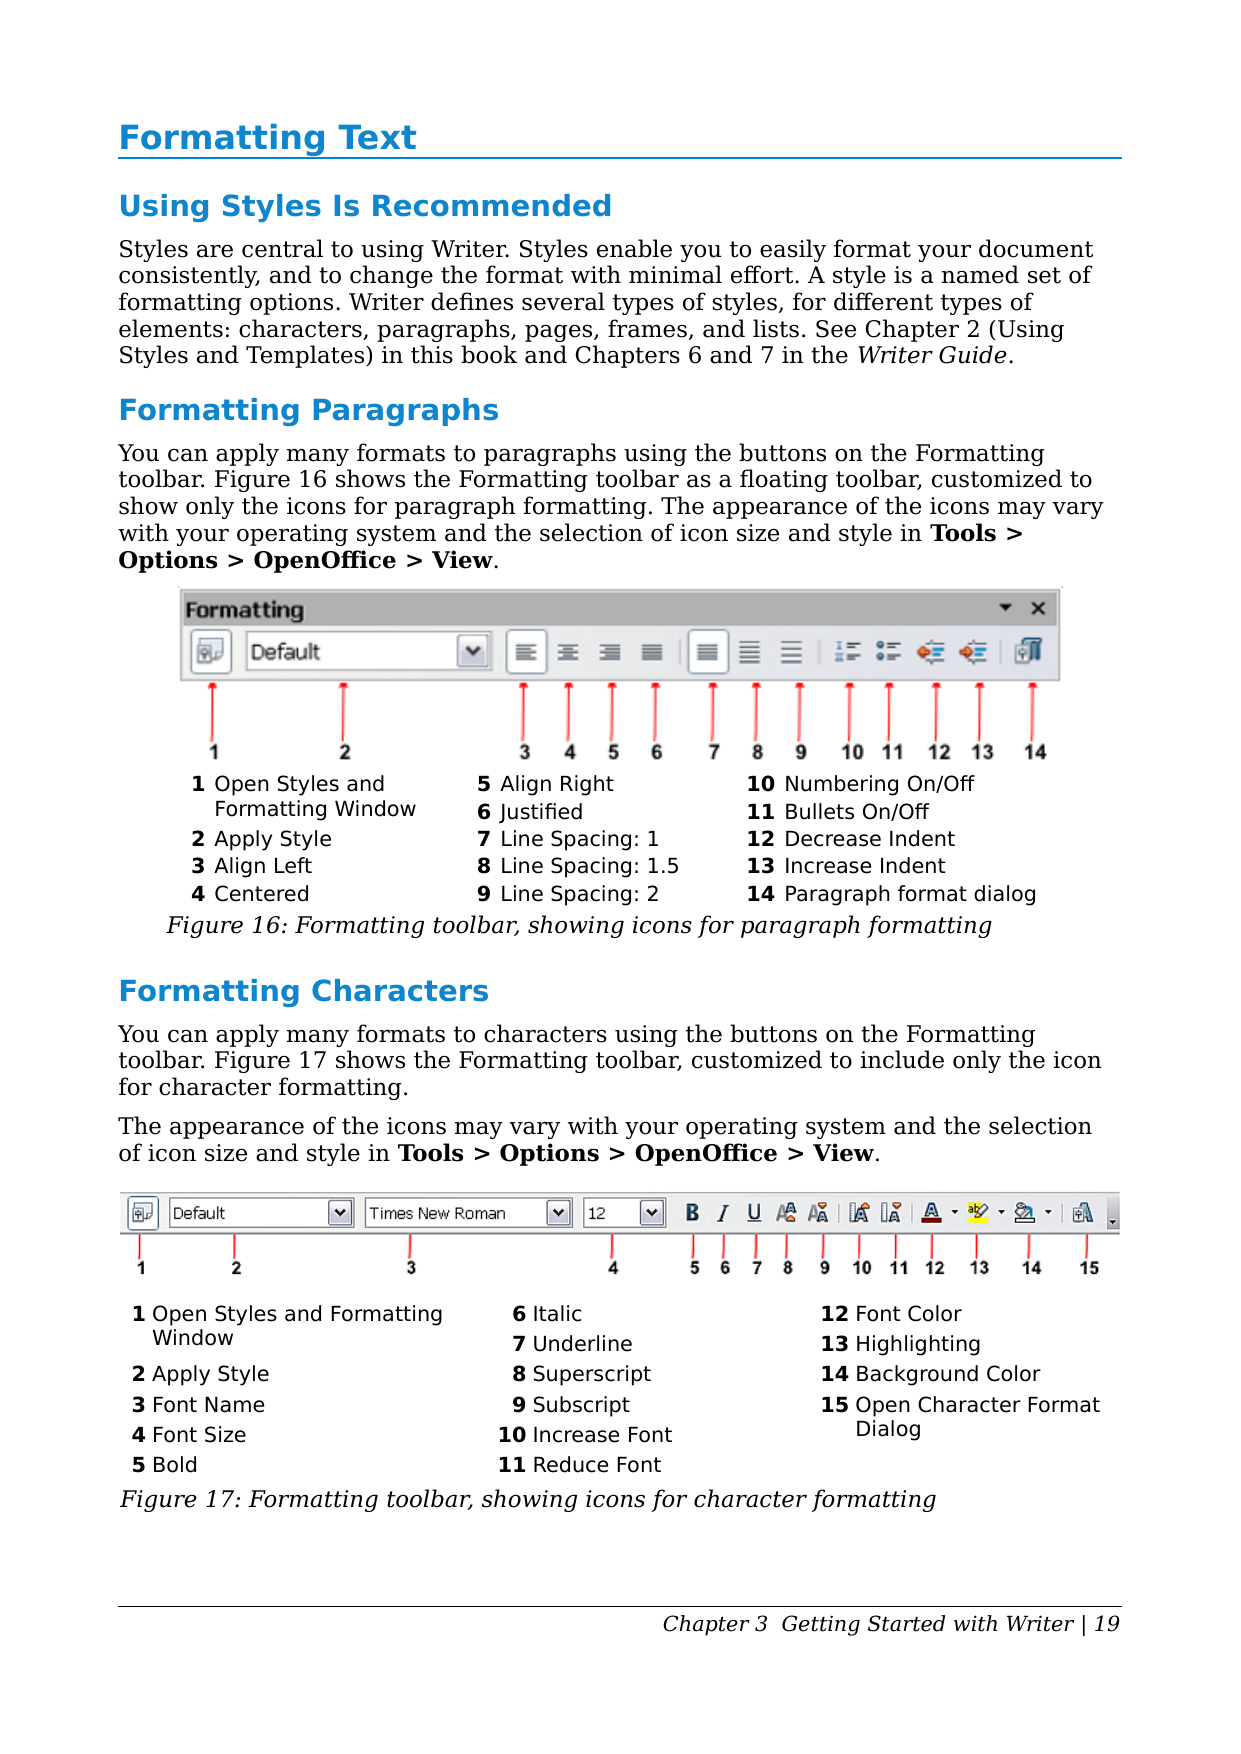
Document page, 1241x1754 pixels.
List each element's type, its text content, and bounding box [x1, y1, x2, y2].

table_header 5 [456, 769, 494, 797]
table_cell 14 [723, 879, 778, 906]
table_cell Apply Style [149, 1360, 469, 1390]
subtitle Using Styles Is Recommended [118, 190, 1122, 224]
table_cell Decrease Indent [778, 824, 1071, 851]
table_cell Reduce Font [529, 1450, 792, 1481]
table_cell 4 [170, 879, 208, 906]
table_cell 13 [793, 1329, 852, 1359]
table_cell Background Color [852, 1360, 1120, 1390]
table_cell 10 [470, 1420, 529, 1450]
table_cell 11 [470, 1450, 529, 1481]
table_cell Justified [494, 797, 723, 824]
table_cell [120, 1329, 149, 1359]
table_cell 9 [456, 879, 494, 906]
table_cell 3 [120, 1390, 149, 1420]
text Figure 17: Formatting toolbar, showing icons for character formatting [120, 1487, 1120, 1513]
table_header 10 [723, 769, 778, 797]
text Styles are central to using Writer. Styles enable you to easily format your document consistently, and to change the format with minimal effort. A style is a named set of formatting options. Writer defines several types of styles, for different types of elements: characters, paragraphs, pages, frames, and lists. See Chapter 2 (Using Styles and Templates) in this book and Chapters 6 and 7 in the Writer Guide. [118, 236, 1122, 369]
subtitle Formatting Paragraphs [118, 394, 1122, 428]
table_cell 8 [470, 1360, 529, 1390]
table_cell [170, 797, 208, 824]
table_cell Superscript [529, 1360, 792, 1390]
table_cell 13 [723, 851, 778, 878]
table_cell Subscript [529, 1390, 792, 1420]
table_header Italic [529, 1299, 792, 1329]
table_cell 7 [470, 1329, 529, 1359]
table_cell Align Left [208, 851, 456, 878]
table_cell Apply Style [208, 824, 456, 851]
table_cell Bullets On/Off [778, 797, 1071, 824]
table_cell Line Spacing: 1.5 [494, 851, 723, 878]
table_cell [793, 1420, 852, 1450]
table_cell Centered [208, 879, 456, 906]
table_cell Paragraph format dialog [778, 879, 1071, 906]
table_cell Increase Font [529, 1420, 792, 1450]
subtitle Formatting Characters [118, 974, 1122, 1008]
table_header Font Color [852, 1299, 1120, 1329]
table_cell Underline [529, 1329, 792, 1359]
table_cell Open Character Format Dialog [852, 1390, 1120, 1450]
table_header Numbering On/Off [778, 769, 1071, 797]
subtitle Formatting Text [118, 118, 1122, 157]
table_cell 12 [723, 824, 778, 851]
table_cell Line Spacing: 1 [494, 824, 723, 851]
table_cell 7 [456, 824, 494, 851]
table_cell 5 [120, 1450, 149, 1481]
table_cell 11 [723, 797, 778, 824]
picture [120, 1191, 1121, 1287]
table_cell Font Name [149, 1390, 469, 1420]
table_cell Highlighting [852, 1329, 1120, 1359]
table_cell 9 [470, 1390, 529, 1420]
text You can apply many formats to characters using the buttons on the Formatting toolbar. Figure 17 shows the Formatting toolbar, customized to include only the icon for character formatting. [118, 1021, 1122, 1101]
table_cell 3 [170, 851, 208, 878]
text The appearance of the icons may vary with your operating system and the selection of icon size and style in Tools > Options > OpenOffice > View. [118, 1113, 1122, 1167]
table_cell 2 [170, 824, 208, 851]
table_cell 4 [120, 1420, 149, 1450]
table_cell [852, 1450, 1120, 1481]
table_header 1 [170, 769, 208, 797]
table_cell Font Size [149, 1420, 469, 1450]
picture [177, 586, 1064, 763]
table_cell 15 [793, 1390, 852, 1420]
table_cell 8 [456, 851, 494, 878]
table_header Open Styles and Formatting Window [149, 1299, 469, 1359]
text Figure 16: Formatting toolbar, showing icons for paragraph formatting [167, 912, 1074, 938]
table_header Open Styles and Formatting Window [208, 769, 456, 824]
table_header 6 [470, 1299, 529, 1329]
table_cell 2 [120, 1360, 149, 1390]
table_header 12 [793, 1299, 852, 1329]
table_header 1 [120, 1299, 149, 1329]
table_cell Line Spacing: 2 [494, 879, 723, 906]
table_cell 14 [793, 1360, 852, 1390]
table_cell [793, 1450, 852, 1481]
text You can apply many formats to paragraphs using the buttons on the Formatting toolbar. Figure 16 shows the Formatting toolbar as a floating toolbar, customized to show only the icons for paragraph formatting. The appearance of the icons may vary with your operating system and the selection of icon size and style in Tools > Options > OpenOffice > View. [118, 440, 1122, 574]
table_cell 6 [456, 797, 494, 824]
table_header Align Right [494, 769, 723, 797]
table_cell Increase Indent [778, 851, 1071, 878]
table_cell Bold [149, 1450, 469, 1481]
